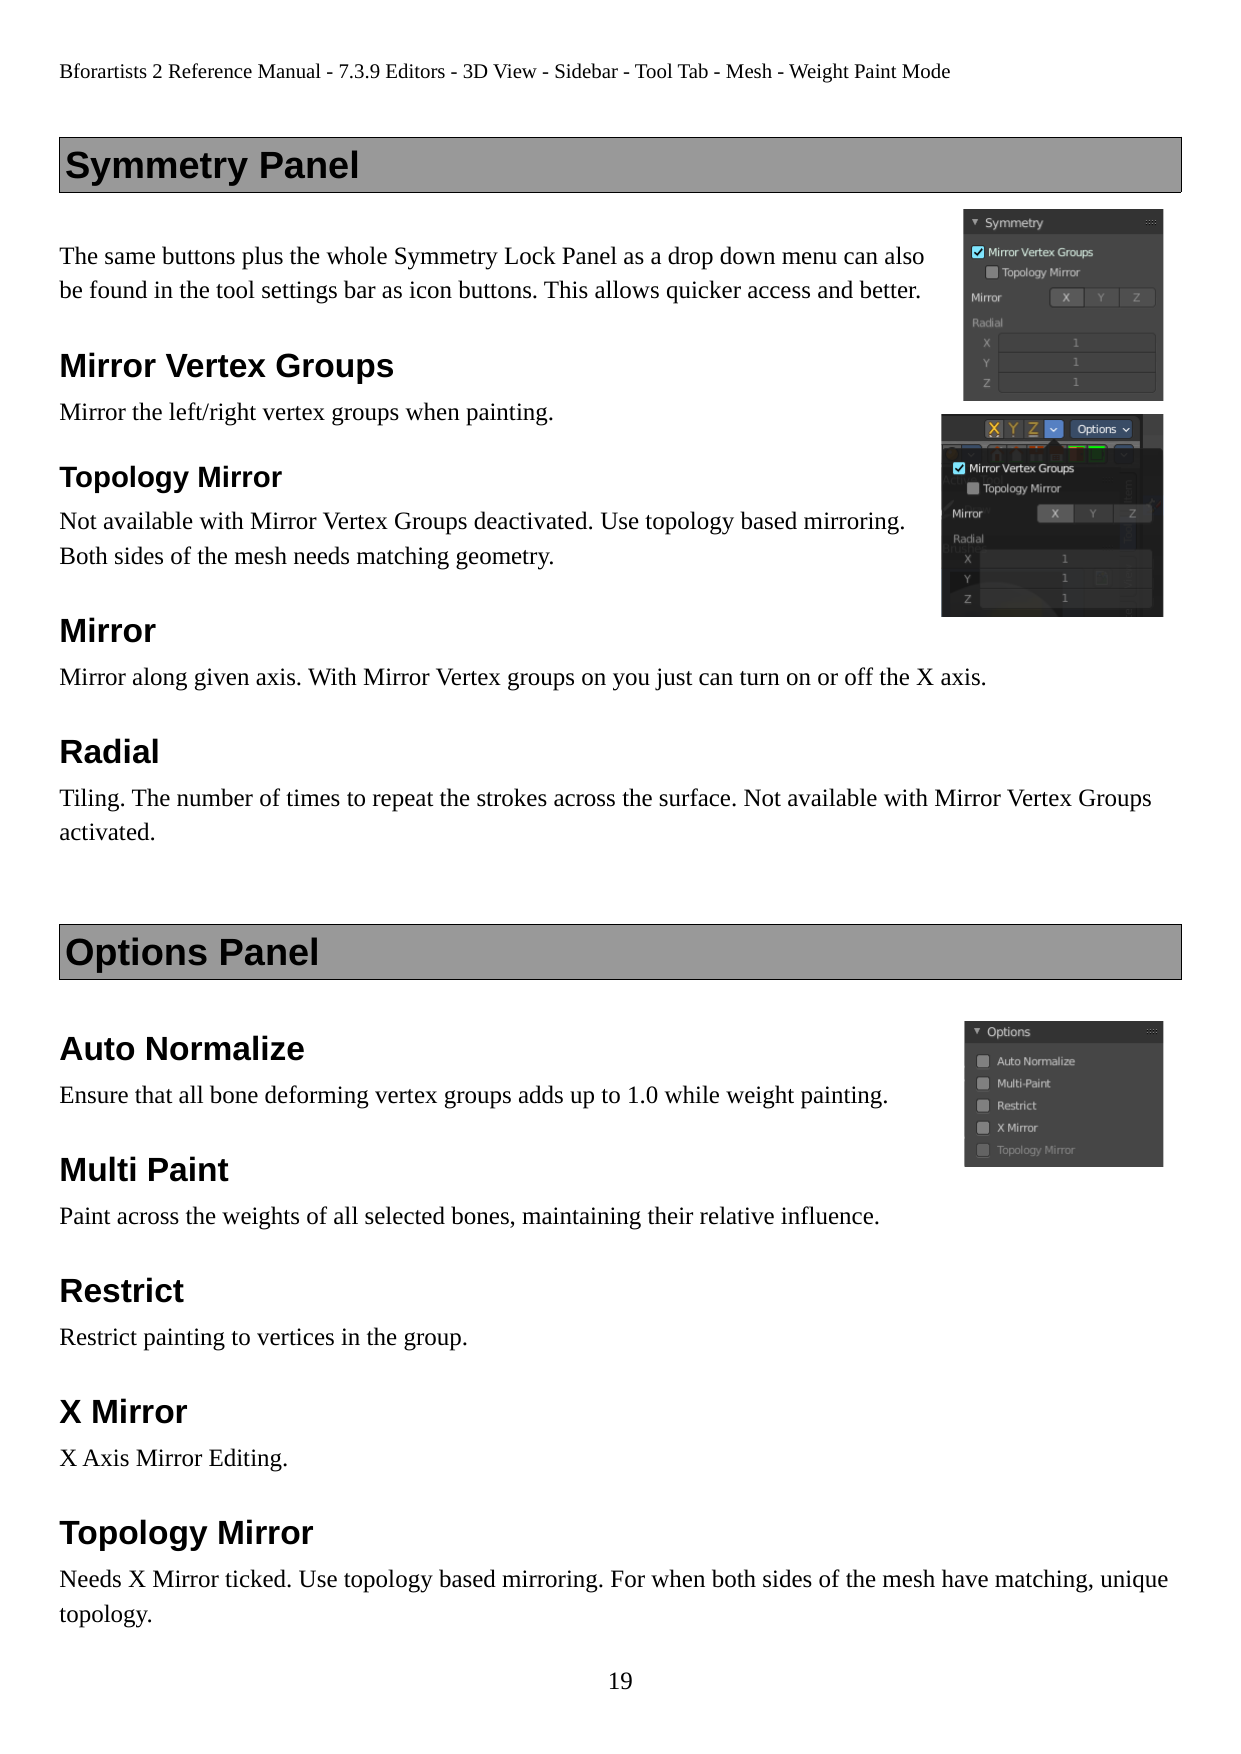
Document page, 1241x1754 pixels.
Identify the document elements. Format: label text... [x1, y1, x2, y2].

subtitle Mirror Vertex Groups [59, 345, 963, 384]
text Tiling. The number of times to repeat the strokes across the surface. Not available with Mirror Vertex Groups activated. [59, 783, 1181, 846]
subtitle Radial [59, 732, 1181, 771]
subtitle Topology Mirror [59, 460, 941, 494]
text Mirror the left/right vertex groups when painting. [59, 397, 1181, 425]
text The same buttons plus the whole Symmetry Lock Panel as a drop down menu can also be found in the tool settings bar as icon buttons. This allows quicker access and better. [59, 241, 963, 304]
text X Axis Mirror Editing. [59, 1443, 1181, 1472]
picture [941, 414, 1164, 617]
text Mirror along given axis. With Mirror Vertex groups on you just can turn on or off the X axis. [59, 662, 1181, 691]
table_header Symmetry Panel [60, 138, 1181, 192]
text Not available with Mirror Vertex Groups deactivated. Use topology based mirroring. Both sides of the mesh needs matching geometry. [59, 506, 941, 570]
text Restrict painting to vertices in the group. [59, 1322, 1181, 1351]
subtitle [1164, 345, 1181, 384]
subtitle [1164, 1029, 1181, 1068]
picture [964, 1021, 1164, 1167]
text Ensure that all bone deforming vertex groups adds up to 1.0 while weight painting. [59, 1080, 964, 1109]
subtitle Mirror [59, 611, 1181, 649]
table_header Options Panel [60, 925, 1181, 979]
text Needs X Mirror ticked. Use topology based mirroring. For when both sides of the mesh have matching, unique topology. [59, 1564, 1181, 1627]
subtitle [1164, 460, 1181, 494]
subtitle Auto Normalize [59, 1029, 964, 1068]
text Paint across the weights of all selected bones, maintaining their relative influence. [59, 1201, 1181, 1230]
subtitle X Mirror [59, 1392, 1181, 1431]
picture [963, 209, 1164, 401]
subtitle Multi Paint [59, 1150, 1181, 1189]
subtitle Topology Mirror [59, 1513, 1181, 1552]
subtitle Restrict [59, 1271, 1181, 1310]
